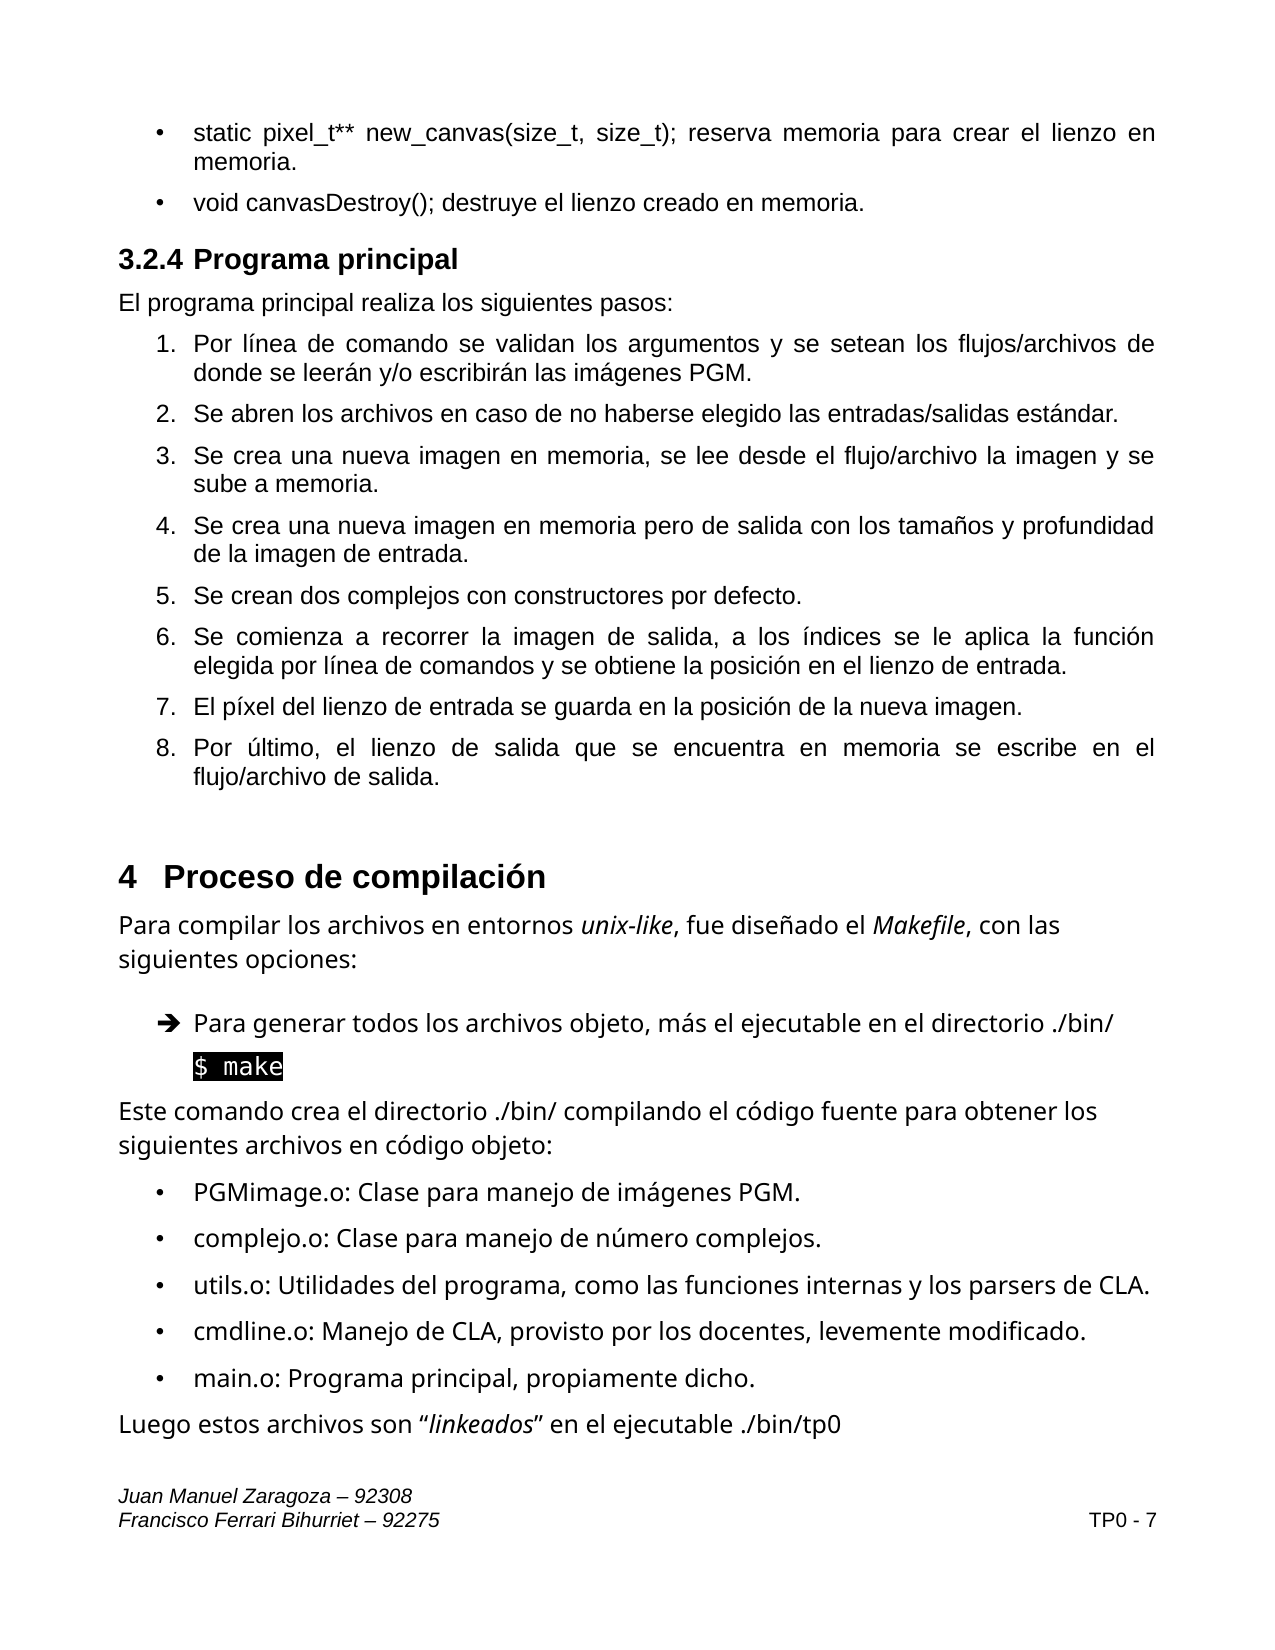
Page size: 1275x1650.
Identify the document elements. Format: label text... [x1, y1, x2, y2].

text Para compilar los archivos en entornos unix-like, fue diseñado el Makefile, con las siguientes opciones: [118, 908, 1157, 976]
list Por línea de comando se validan los argumentos y se setean los flujos/archivos de donde se leerán y/o escribirán las imágenes PGM. [156, 329, 1157, 387]
list void canvasDestroy(); destruye el lienzo creado en memoria. [156, 188, 1157, 217]
list Se abren los archivos en caso de no haberse elegido las entradas/salidas estándar. [156, 399, 1157, 428]
list Por último, el lienzo de salida que se encuentra en memoria se escribe en el flujo/archivo de salida. [156, 733, 1157, 791]
list Para generar todos los archivos objeto, más el ejecutable en el directorio ./bin/ [156, 1005, 1157, 1039]
list PGMimage.o: Clase para manejo de imágenes PGM. [156, 1174, 1157, 1208]
list complejo.o: Clase para manejo de número complejos. [156, 1221, 1157, 1255]
text Este comando crea el directorio ./bin/ compilando el código fuente para obtener los siguientes archivos en código objeto: [118, 1093, 1157, 1162]
subtitle Proceso de compilación [118, 857, 1157, 895]
subtitle Programa principal [118, 242, 1157, 276]
list $ make [156, 1052, 1157, 1081]
list static pixel_t** new_canvas(size_t, size_t); reserva memoria para crear el lienzo en memoria. [156, 118, 1157, 176]
list Se crea una nueva imagen en memoria, se lee desde el flujo/archivo la imagen y se sube a memoria. [156, 441, 1157, 498]
list main.o: Programa principal, propiamente dicho. [156, 1360, 1157, 1394]
list utils.o: Utilidades del programa, como las funciones internas y los parsers de CLA. [156, 1267, 1157, 1301]
list Se crea una nueva imagen en memoria pero de salida con los tamaños y profundidad de la imagen de entrada. [156, 511, 1157, 568]
list El píxel del lienzo de entrada se guarda en la posición de la nueva imagen. [156, 692, 1157, 721]
text El programa principal realiza los siguientes pasos: [118, 288, 1157, 317]
list Se crean dos complejos con constructores por defecto. [156, 581, 1157, 609]
list cmdline.o: Manejo de CLA, provisto por los docentes, levemente modificado. [156, 1314, 1157, 1348]
text Luego estos archivos son “linkeados” en el ejecutable ./bin/tp0 [118, 1407, 1157, 1441]
list Se comienza a recorrer la imagen de salida, a los índices se le aplica la función elegida por línea de comandos y se obtiene la posición en el lienzo de entrada. [156, 622, 1157, 679]
